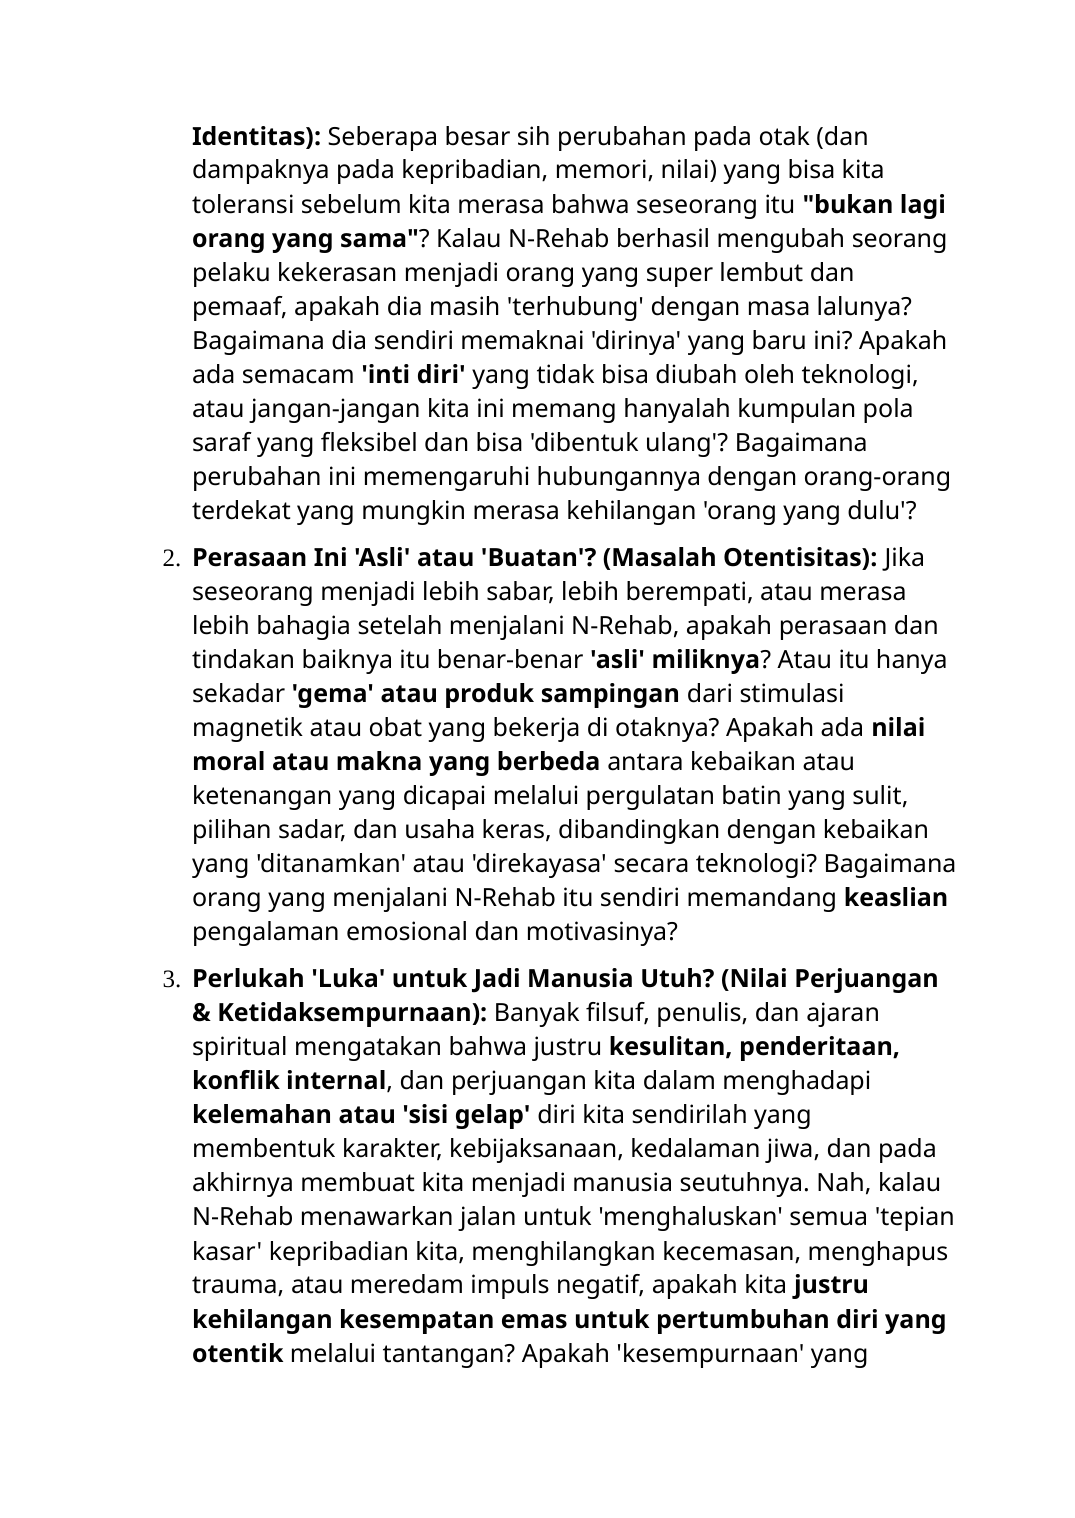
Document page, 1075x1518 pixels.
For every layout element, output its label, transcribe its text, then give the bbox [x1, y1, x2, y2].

list Perlukah 'Luka' untuk Jadi Manusia Utuh? (Nilai Perjuangan & Ketidaksempurnaan): Banyak filsuf, penulis, dan ajaran spiritual mengatakan bahwa justru kesulitan, penderitaan, konflik internal, dan perjuangan kita dalam menghadapi kelemahan atau 'sisi gelap' diri kita sendirilah yang membentuk karakter, kebijaksanaan, kedalaman jiwa, dan pada akhirnya membuat kita menjadi manusia seutuhnya. Nah, kalau N-Rehab menawarkan jalan untuk 'menghaluskan' semua 'tepian kasar' kepribadian kita, menghilangkan kecemasan, menghapus trauma, atau meredam impuls negatif, apakah kita justru kehilangan kesempatan emas untuk pertumbuhan diri yang otentik melalui tantangan? Apakah 'kesempurnaan' yang [162, 961, 957, 1369]
list Perasaan Ini 'Asli' atau 'Buatan'? (Masalah Otentisitas): Jika seseorang menjadi lebih sabar, lebih berempati, atau merasa lebih bahagia setelah menjalani N-Rehab, apakah perasaan dan tindakan baiknya itu benar-benar 'asli' miliknya? Atau itu hanya sekadar 'gema' atau produk sampingan dari stimulasi magnetik atau obat yang bekerja di otaknya? Apakah ada nilai moral atau makna yang berbeda antara kebaikan atau ketenangan yang dicapai melalui pergulatan batin yang sulit, pilihan sadar, dan usaha keras, dibandingkan dengan kebaikan yang 'ditanamkan' atau 'direkayasa' secara teknologi? Bagaimana orang yang menjalani N-Rehab itu sendiri memandang keaslian pengalaman emosional dan motivasinya? [162, 539, 957, 948]
list Identitas): Seberapa besar sih perubahan pada otak (dan dampaknya pada kepribadian, memori, nilai) yang bisa kita toleransi sebelum kita merasa bahwa seseorang itu "bukan lagi orang yang sama"? Kalau N-Rehab berhasil mengubah seorang pelaku kekerasan menjadi orang yang super lembut dan pemaaf, apakah dia masih 'terhubung' dengan masa lalunya? Bagaimana dia sendiri memaknai 'dirinya' yang baru ini? Apakah ada semacam 'inti diri' yang tidak bisa diubah oleh teknologi, atau jangan-jangan kita ini memang hanyalah kumpulan pola saraf yang fleksibel dan bisa 'dibentuk ulang'? Bagaimana perubahan ini memengaruhi hubungannya dengan orang-orang terdekat yang mungkin merasa kehilangan 'orang yang dulu'? [162, 118, 957, 527]
